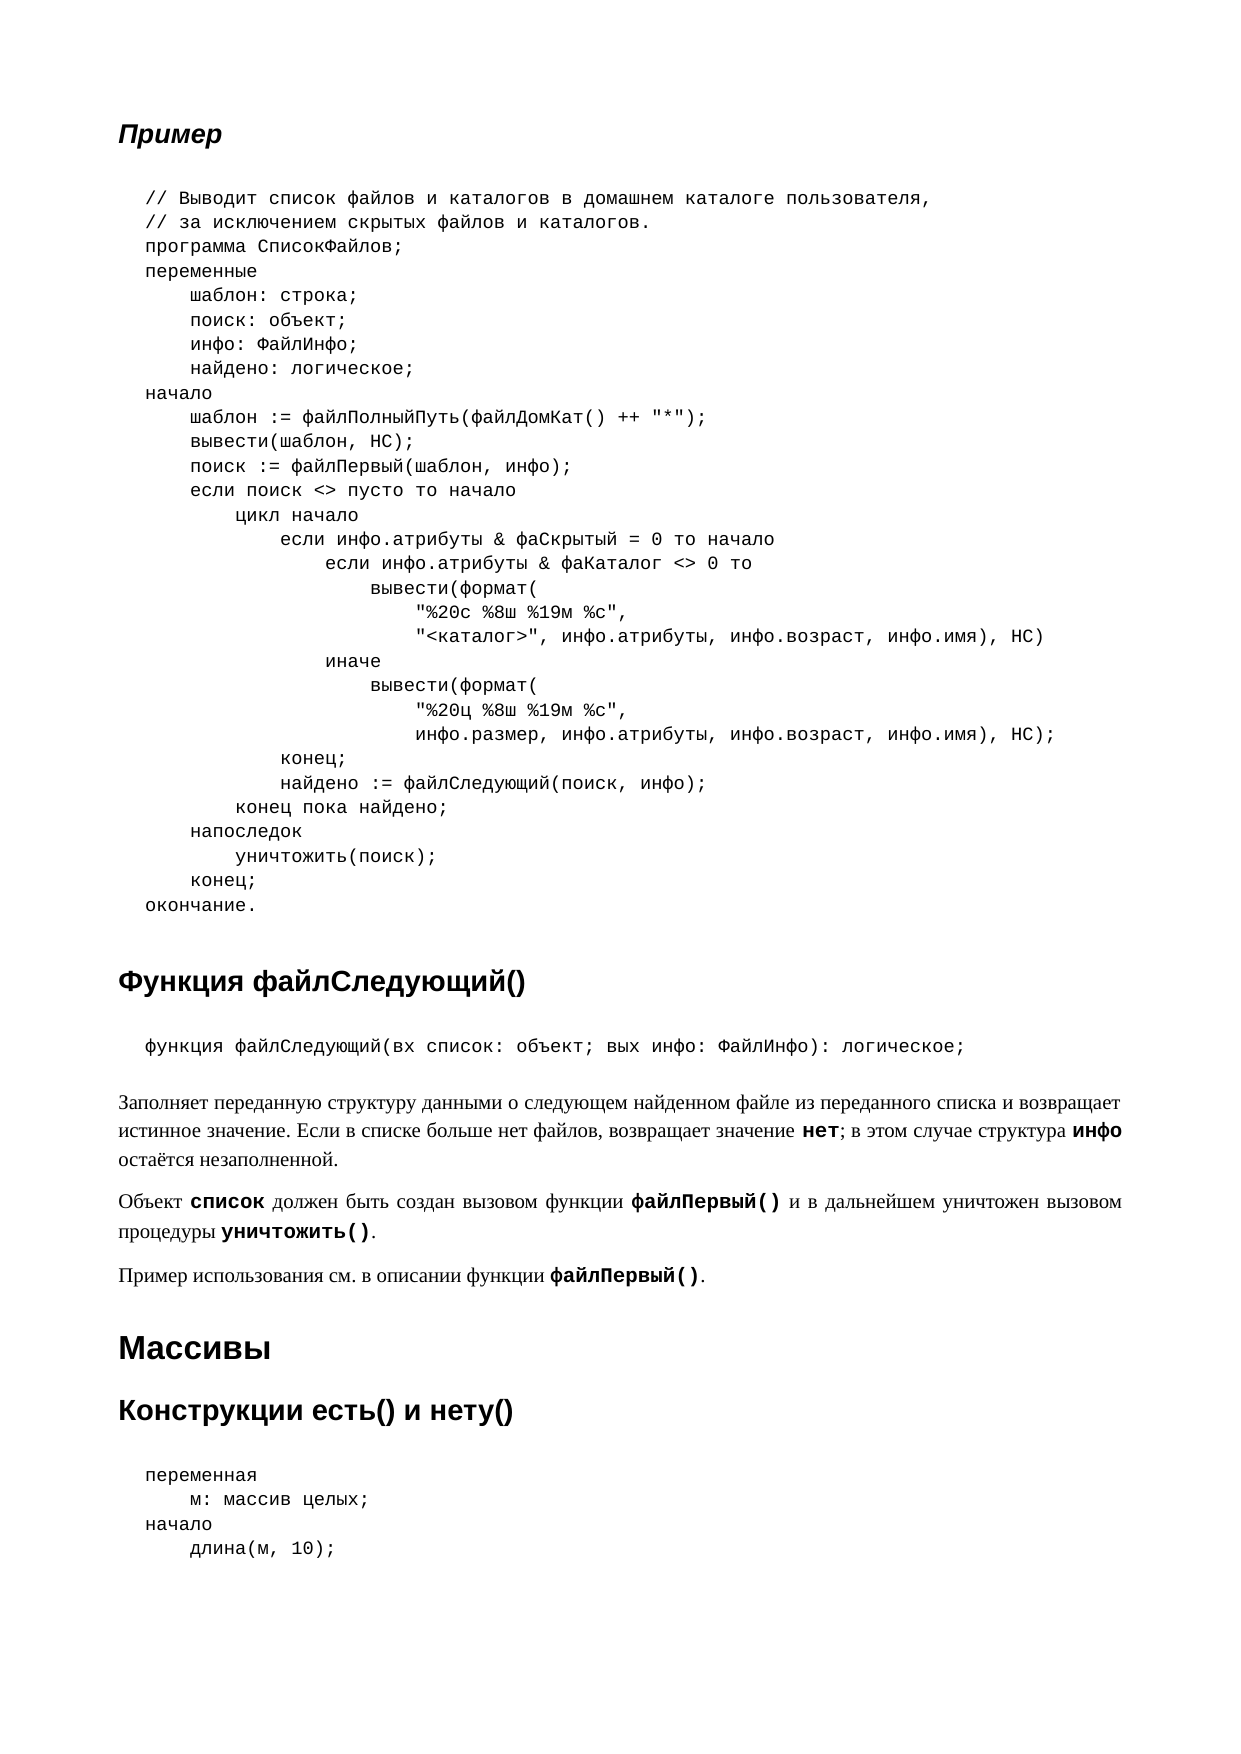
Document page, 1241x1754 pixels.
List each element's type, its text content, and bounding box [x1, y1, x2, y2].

text Заполняет переданную структуру данными о следующем найденном файле из переданного списка и возвращает истинное значение. Если в списке больше нет файлов, возвращает значение нет; в этом случае структура инфо остаётся незаполненной. [118, 1090, 1122, 1171]
text функция файлСледующий(вх список: объект; вых инфо: ФайлИнфо): логическое; [136, 1027, 1104, 1066]
subtitle Функция файлСледующий() [118, 964, 1122, 997]
subtitle Конструкции есть() и нету() [118, 1393, 1122, 1427]
text переменная м: массив целых; начало длина(м, 10); [136, 1457, 1104, 1569]
text Пример использования см. в описании функции файлПервый(). [118, 1263, 1122, 1288]
text // Выводит список файлов и каталогов в домашнем каталоге пользователя, // за исключением скрытых файлов и каталогов. программа СписокФайлов; переменные шаблон: строка; поиск: объект; инфо: ФайлИнфо; найдено: логическое; начало шаблон := файлПолныйПуть(файлДомКат() ++ "*"); вывести(шаблон, НС); поиск := файлПервый(шаблон, инфо); если поиск <> пусто то начало цикл начало если инфо.атрибуты & фаСкрытый = 0 то начало если инфо.атрибуты & фаКаталог <> 0 то вывести(формат( "%20с %8ш %19м %с", "<каталог>", инфо.атрибуты, инфо.возраст, инфо.имя), НС) иначе вывести(формат( "%20ц %8ш %19м %с", инфо.размер, инфо.атрибуты, инфо.возраст, инфо.имя), НС); конец; найдено := файлСледующий(поиск, инфо); конец пока найдено; напоследок уничтожить(поиск); конец; окончание. [136, 179, 1104, 925]
text Объект список должен быть создан вызовом функции файлПервый() и в дальнейшем уничтожен вызовом процедуры уничтожить(). [118, 1189, 1122, 1244]
subtitle Пример [118, 118, 1122, 149]
subtitle Массивы [118, 1328, 1122, 1366]
